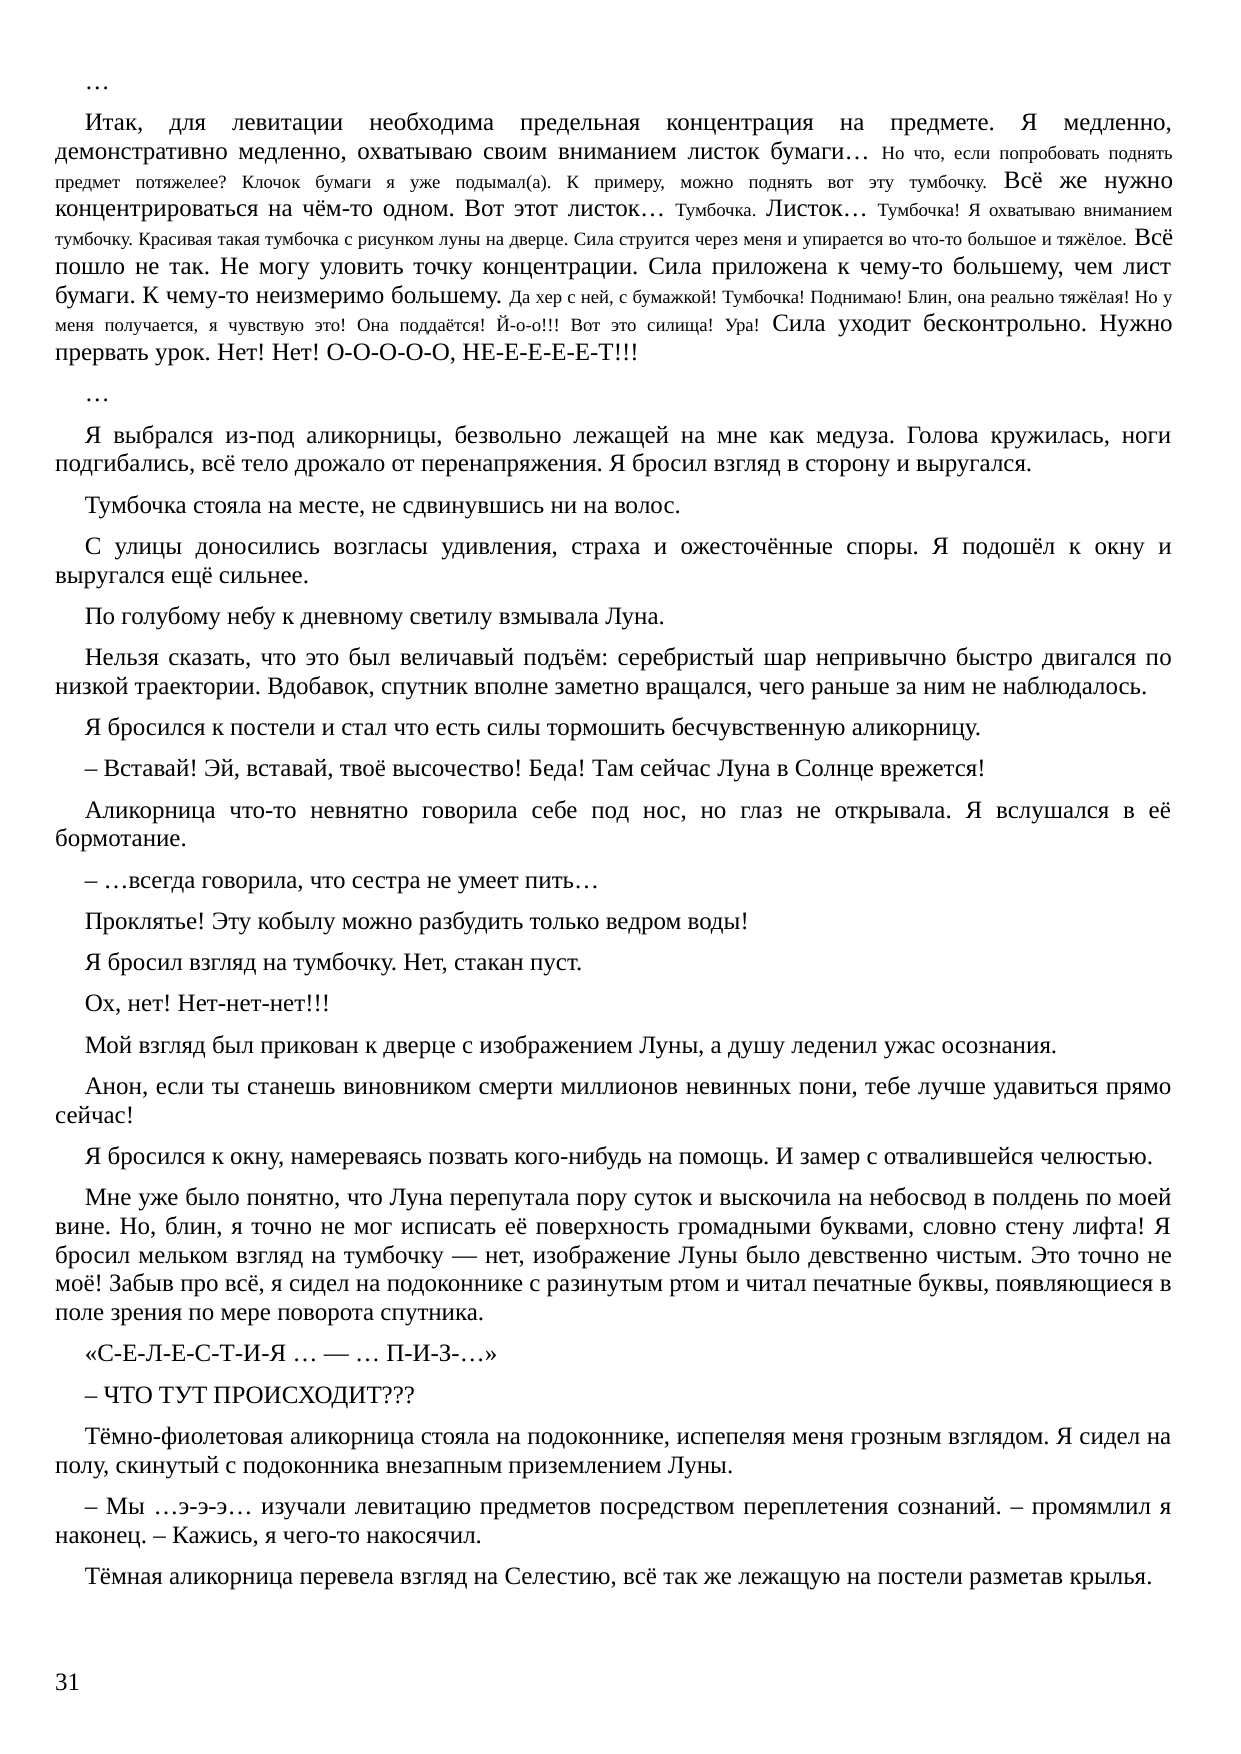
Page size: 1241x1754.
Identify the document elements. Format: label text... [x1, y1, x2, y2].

text Мой взгляд был прикован к дверце с изображением Луны, а душу леденил ужас осознания. [55, 1030, 1173, 1058]
text Я бросил взгляд на тумбочку. Нет, стакан пуст. [55, 947, 1173, 976]
text Ох, нет! Нет-нет-нет!!! [55, 988, 1173, 1017]
text «С-Е-Л-Е-С-Т-И-Я … — … П-И-З-…» [55, 1338, 1173, 1367]
text Тумбочка стояла на месте, не сдвинувшись ни на волос. [55, 490, 1173, 518]
text Я бросился к постели и стал что есть силы тормошить бесчувственную аликорницу. [55, 712, 1173, 741]
text Проклятье! Эту кобылу можно разбудить только ведром воды! [55, 906, 1173, 935]
text – Вставай! Эй, вставай, твоё высочество! Беда! Там сейчас Луна в Солнце врежется! [55, 753, 1173, 782]
text Тёмно-фиолетовая аликорница стояла на подоконнике, испепеляя меня грозным взглядом. Я сидел на полу, скинутый с подоконника внезапным приземлением Луны. [55, 1421, 1173, 1478]
text Тёмная аликорница перевела взгляд на Селестию, всё так же лежащую на постели разметав крылья. [55, 1561, 1173, 1590]
text Итак, для левитации необходима предельная концентрация на предмете. Я медленно, демонстративно медленно, охватываю своим вниманием листок бумаги… Но что, если попробовать поднять предмет потяжелее? Клочок бумаги я уже подымал(а). К примеру, можно поднять вот эту тумбочку. Всё же нужно концентрироваться на чём-то одном. Вот этот листок… Тумбочка. Листок… Тумбочка! Я охватываю вниманием тумбочку. Красивая такая тумбочка с рисунком луны на дверце. Сила струится через меня и упирается во что-то большое и тяжёлое. Всё пошло не так. Не могу уловить точку концентрации. Сила приложена к чему-то большему, чем лист бумаги. К чему-то неизмеримо большему. Да хер с ней, с бумажкой! Тумбочка! Поднимаю! Блин, она реально тяжёлая! Но у меня получается, я чувствую это! Она поддаётся! Й-о-о!!! Вот это силища! Ура! Сила уходит бесконтрольно. Нужно прервать урок. Нет! Нет! О-О-О-О-О, НЕ-Е-Е-Е-Е-Т!!! [55, 107, 1173, 366]
text – ЧТО ТУТ ПРОИСХОДИТ??? [55, 1380, 1173, 1408]
text … [55, 378, 1173, 407]
text По голубому небу к дневному светилу взмывала Луна. [55, 601, 1173, 630]
text Анон, если ты станешь виновником смерти миллионов невинных пони, тебе лучше удавиться прямо сейчас! [55, 1071, 1173, 1128]
text – Мы …э-э-э… изучали левитацию предметов посредством переплетения сознаний. – промямлил я наконец. – Кажись, я чего-то накосячил. [55, 1491, 1173, 1548]
text С улицы доносились возгласы удивления, страха и ожесточённые споры. Я подошёл к окну и выругался ещё сильнее. [55, 531, 1173, 588]
text Нельзя сказать, что это был величавый подъём: серебристый шар непривычно быстро двигался по низкой траектории. Вдобавок, спутник вполне заметно вращался, чего раньше за ним не наблюдалось. [55, 642, 1173, 700]
text Я выбрался из-под аликорницы, безвольно лежащей на мне как медуза. Голова кружилась, ноги подгибались, всё тело дрожало от перенапряжения. Я бросил взгляд в сторону и выругался. [55, 420, 1173, 477]
text Я бросился к окну, намереваясь позвать кого-нибудь на помощь. И замер с отвалившейся челюстью. [55, 1141, 1173, 1170]
text Мне уже было понятно, что Луна перепутала пору суток и выскочила на небосвод в полдень по моей вине. Но, блин, я точно не мог исписать её поверхность громадными буквами, словно стену лифта! Я бросил мельком взгляд на тумбочку — нет, изображение Луны было девственно чистым. Это точно не моё! Забыв про всё, я сидел на подоконнике с разинутым ртом и читал печатные буквы, появляющиеся в поле зрения по мере поворота спутника. [55, 1182, 1173, 1326]
text – …всегда говорила, что сестра не умеет пить… [55, 865, 1173, 893]
text Аликорница что-то невнятно говорила себе под нос, но глаз не открывала. Я вслушался в её бормотание. [55, 795, 1173, 852]
text … [55, 66, 1173, 95]
